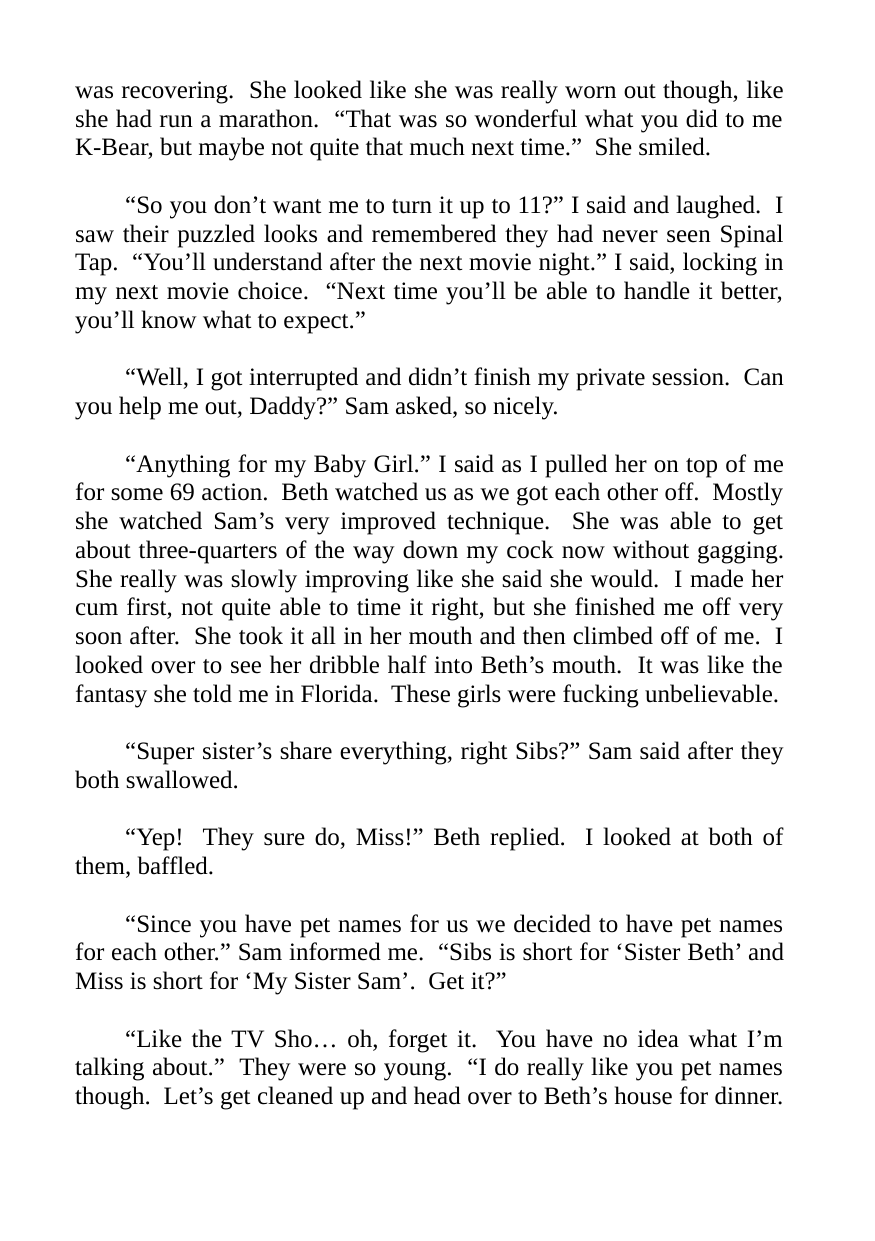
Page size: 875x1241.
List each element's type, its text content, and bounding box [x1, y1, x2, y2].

text “Like the TV Sho… oh, forget it. You have no idea what I’m talking about.” They were so young. “I do really like you pet names though. Let’s get cleaned up and head over to Beth’s house for dinner. [75, 1024, 784, 1110]
text “Well, I got interrupted and didn’t finish my private session. Can you help me out, Daddy?” Sam asked, so nicely. [75, 362, 784, 420]
text was recovering. She looked like she was really worn out though, like she had run a marathon. “That was so wonderful what you did to me K-Bear, but maybe not quite that much next time.” She smiled. [75, 75, 784, 161]
text “Super sister’s share everything, right Sibs?” Sam said after they both swallowed. [75, 736, 784, 794]
text “Yep! They sure do, Miss!” Beth replied. I looked at both of them, baffled. [75, 822, 784, 880]
text “Since you have pet names for us we decided to have pet names for each other.” Sam informed me. “Sibs is short for ‘Sister Beth’ and Miss is short for ‘My Sister Sam’. Get it?” [75, 909, 784, 995]
text “So you don’t want me to turn it up to 11?” I said and laughed. I saw their puzzled looks and remembered they had never seen Spinal Tap. “You’ll understand after the next movie night.” I said, locking in my next movie choice. “Next time you’ll be able to handle it better, you’ll know what to expect.” [75, 190, 784, 334]
text “Anything for my Baby Girl.” I said as I pulled her on top of me for some 69 action. Beth watched us as we got each other off. Mostly she watched Sam’s very improved technique. She was able to get about three-quarters of the way down my cock now without gagging. She really was slowly improving like she said she would. I made her cum first, not quite able to time it right, but she finished me off very soon after. She took it all in her mouth and then climbed off of me. I looked over to see her dribble half into Beth’s mouth. It was like the fantasy she told me in Florida. These girls were fucking unbelievable. [75, 449, 784, 707]
